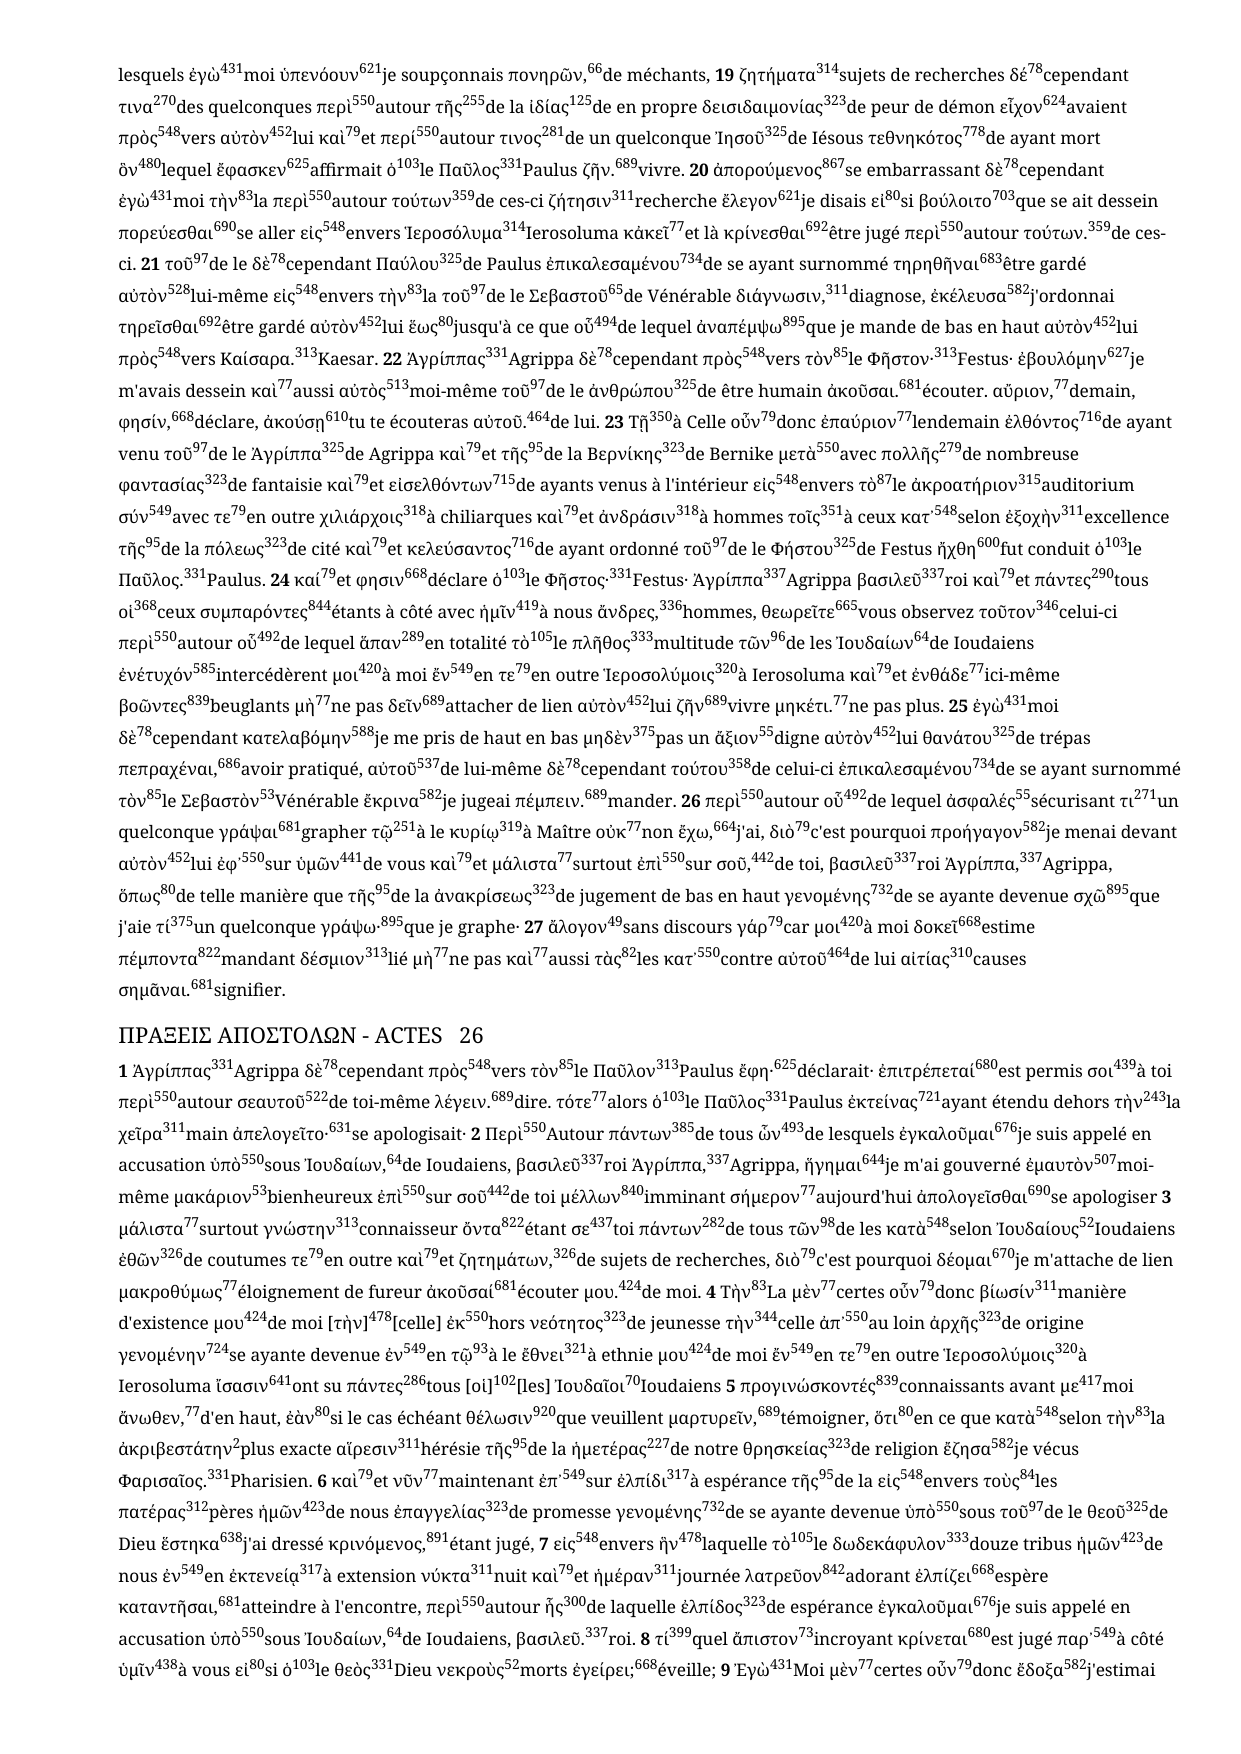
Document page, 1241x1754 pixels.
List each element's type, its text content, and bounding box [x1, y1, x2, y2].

text 1 Φῆστος331Festus οὖν79donc ἐπιβὰς721ayant surmonté τῇ89à la ἐπαρχείᾳ317à éparchie μετὰ548après τρεῖς176trois ἡμέρας310journées ἀνέβη586monta εἰς548envers Ἱεροσόλυμα314Ierosoluma ἀπὸ550au loin Καισαρείας,323de Kaesareia, 2 ἐνεφάνισάν585rendirent visible dedans τε79en outre αὐτῷ458à lui οἱ102les ἀρχιερεῖς330chefs sacrificateurs καὶ79et οἱ102les πρῶτοι70premiers τῶν96de les Ἰουδαίων64de Ioudaiens κατὰ550contre τοῦ97de le Παύλου325de Paulus καὶ79et παρεκάλουν624appelaient à côté αὐτὸν452lui 3 αἰτούμενοι866se demandants χάριν311grâce κατ᾽550contre αὐτοῦ464de lui ὅπως77de telle manière que μεταπέμψηται905que se mande au-delà αὐτὸν452lui εἰς548envers Ἰερουσαλήμ,311Ierousalem, ἐνέδραν311embuscade ποιοῦντες839faisants ἀνελεῖν681saisir de bas en haut αὐτὸν452lui κατὰ548selon τὴν83la ὁδόν.311chemin. 4 ὁ364celui μὲν77certes οὖν79donc Φῆστος331Festus ἀπεκρίθη600fut répondu τηρεῖσθαι692être gardé τὸν85le Παῦλον313Paulus εἰς548envers Καισάρειαν,311Kaesareia, ἑαυτὸν528lui-même δὲ78cependant μέλλειν689imminer ἐν549en τάχει321à vitesse ἐκπορεύεσθαι·690se aller au dehors· 5 οἱ102les οὖν79donc ἐν549en ὑμῖν,438à vous, φησίν,668déclare, δυνατοὶ70puissants συγκαταβάντες720ayants descendus ensemble εἴ80si τί392un quelconque ἐστιν668est ἐν549en τῷ91à le ἀνδρὶ319à homme ἄτοπον73déplacé κατηγορείτωσαν571accusent αὐτοῦ.464de lui. 6 Διατρίψας721Ayant gratté à travers δὲ78cependant ἐν549en αὐτοῖς457à eux ἡμέρας310journées οὐ77non πλείους1plus nombreusement ὀκτὼ188de huit ἢ79ou δέκα,188de dix, καταβὰς721ayant descendu εἰς548envers Καισάρειαν,311Kaesareia, τῇ350à celle ἐπαύριον77lendemain καθίσας721ayant assis ἐπὶ550sur τοῦ99de le βήματος327de estrade ἐκέλευσεν586ordonna τὸν85le Παῦλον313Paulus ἀχθῆναι.683être conduit. 7 παραγενομένου734de se ayant devenu à côté δὲ78cependant αὐτοῦ464de lui περιέστησαν585dressèrent autour αὐτὸν452lui οἱ102les ἀπὸ550au loin Ἱεροσολύμων326de Ierosoluma καταβεβηκότες782ayants descendus Ἰουδαῖοι70Ioudaiens πολλὰ270nombreux καὶ79et βαρέα5lourds αἰτιώματα314accusations καταφέροντες839portants de haut en bas ἃ481lesquels οὐκ77non ἴσχυον624avaient la ténacité ἀποδεῖξαι,681montrer loin, 8 τοῦ97de le Παύλου325de Paulus ἀπολογουμένου861de se apologisant ὅτι80en ce que οὔτε79ni εἰς548envers τὸν85le νόμον313loi τῶν96de les Ἰουδαίων64de Ioudaiens οὔτε79ni εἰς548envers τὸ87le ἱερὸν315sanctuaire οὔτε79ni εἰς548envers Καίσαρά313Kaesar τι375un quelconque ἥμαρτον.582je fautai. 9 Ὁ103Le Φῆστος331Festus δὲ78cependant θέλων840voulant τοῖς90à les Ἰουδαίοις58à Ioudaiens χάριν311grâce καταθέσθαι682se poser de haut en bas ἀποκριθεὶς760ayant été répondu τῷ91à le Παύλῳ319à Paulus εἶπεν·586dit· θέλεις666tu veux εἰς548envers Ἱεροσόλυμα314Ierosoluma ἀναβὰς721ayant monté ἐκεῖ77là περὶ550autour τούτων359de ces-ci κριθῆναι683être jugé ἐπ᾽550sur ἐμοῦ;424de moi; 10 εἶπεν586dit δὲ78cependant ὁ103le Παῦλος·331Paulus· ἐπὶ550sur τοῦ99de le βήματος327de estrade Καίσαρος325de Kaesar ἑστώς783ayant dressé εἰμι,664je suis, οὗ77où με417moi δεῖ668attache de lien κρίνεσθαι.692être jugé. Ἰουδαίους52Ioudaiens οὐδὲν375aucun ἠδίκησα582je fis injustice ὡς80comme καὶ77aussi σὺ448toi κάλλιον77en plus beau ἐπιγινώσκεις.666tu reconnais. 11 εἰ80si μὲν79certes οὖν79donc ἀδικῶ664je fais injustice καὶ79et ἄξιον55digne θανάτου325de trépas πέπραχά638j'ai pratiqué τι,375un quelconque, οὐ77non παραιτοῦμαι670je me demande à côté τὸ348ce ἀποθανεῖν·681mourir loin· εἰ80si δὲ78cependant οὐδέν392aucun ἐστιν668est ὧν493de lesquels οὗτοι363ceux-ci κατηγοροῦσίν667accusent μου,424de moi, οὐδείς390aucun με417moi δύναται674se peut αὐτοῖς457à eux χαρίσασθαι·682se faire grâce· Καίσαρα313Kaesar ἐπικαλοῦμαι.670je me surnomme. 12 τότε77alors ὁ103le Φῆστος331Festus συλλαλήσας721ayant bavardé ensemble μετὰ550avec τοῦ99de le συμβουλίου327de délibération ensemble ἀπεκρίθη·600fut répondu· Καίσαρα313Kaesar ἐπικέκλησαι,646tu t'as surnommé, ἐπὶ548sur Καίσαρα313Kaesar πορεύσῃ.610tu te iras. 13 Ἡμερῶν322de Journées δὲ78cependant διαγενομένων731de se ayantes devenues au travers τινῶν381de des quelconques Ἀγρίππας331Agrippa ὁ103le βασιλεὺς331roi καὶ79et Βερνίκη329Bernike κατήντησαν585atteignirent à l'encontre εἰς548envers Καισάρειαν311Kaesareia ἀσπασάμενοι739se ayants salués τὸν85le Φῆστον.313Festus. 14 ὡς80comme δὲ78cependant πλείους1plus nombreusement ἡμέρας310journées διέτριβον624grattaient à travers ἐκεῖ,77là, ὁ103le Φῆστος331Festus τῷ91à le βασιλεῖ319à roi ἀνέθετο592se posa de bas en haut τὰ347ces κατὰ548selon τὸν85le Παῦλον313Paulus λέγων·840disant· ἀνήρ331homme τίς287un quelconque ἐστιν668est καταλελειμμένος813ayant été laissé en contrebas ὑπὸ550sous Φήλικος325de Félix δέσμιος,331lié, 15 περὶ550autour οὗ492de lequel γενομένου734de se ayant devenu μου424de moi εἰς548envers Ἱεροσόλυμα314Ierosoluma ἐνεφάνισαν585rendirent visible dedans οἱ102les ἀρχιερεῖς330chefs sacrificateurs καὶ79et οἱ102les πρεσβύτεροι70plus anciens τῶν96de les Ἰουδαίων64de Ioudaiens αἰτούμενοι866se demandants κατ᾽550contre αὐτοῦ464de lui καταδίκην.311exécution en justice de haut en bas. 16 πρὸς548vers οὓς479lesquels ἀπεκρίθην596je fus répondu ὅτι80en ce que οὐκ77non ἔστιν668est ἔθος333coutume Ῥωμαίοις58à Romains χαρίζεσθαί690se faire grâce τινα269un quelconque ἄνθρωπον313être humain πρὶν80avant ἢ340ou ὁ364celui κατηγορούμενος891étant accusé κατὰ548selon πρόσωπον315face ἔχοι700que ait τοὺς84les κατηγόρους312accusateurs τόπον313lieu τε79en outre ἀπολογίας323de apologie λάβοι694que prenne περὶ550autour τοῦ99de le ἐγκλήματος.327de appel en accusation. 17 συνελθόντων715de ayants venus ensemble οὖν79donc [αὐτῶν]463[de eux] ἐνθάδε77ici-même ἀναβολὴν311repousse de bas en haut μηδεμίαν267pas une ποιησάμενος740se ayant fait τῇ350à celle ἑξῆς77suivant καθίσας721ayant assis ἐπὶ550sur τοῦ99de le βήματος327de estrade ἐκέλευσα582j'ordonnai ἀχθῆναι683être conduit τὸν85le ἄνδρα·313homme· 18 περὶ550autour οὗ492de lequel σταθέντες759ayants étés dressés οἱ102les κατήγοροι330accusateurs οὐδεμίαν267aucune αἰτίαν311cause ἔφερον624portaient ὧν493de lesquels ἐγὼ431moi ὑπενόουν621je soupçonnais πονηρῶν,66de méchants, 19 ζητήματα314sujets de recherches δέ78cependant τινα270des quelconques περὶ550autour τῆς255de la ἰδίας125de en propre δεισιδαιμονίας323de peur de démon εἶχον624avaient πρὸς548vers αὐτὸν452lui καὶ79et περί550autour τινος281de un quelconque Ἰησοῦ325de Iésous τεθνηκότος778de ayant mort ὃν480lequel ἔφασκεν625affirmait ὁ103le Παῦλος331Paulus ζῆν.689vivre. 20 ἀπορούμενος867se embarrassant δὲ78cependant ἐγὼ431moi τὴν83la περὶ550autour τούτων359de ces-ci ζήτησιν311recherche ἔλεγον621je disais εἰ80si βούλοιτο703que se ait dessein πορεύεσθαι690se aller εἰς548envers Ἱεροσόλυμα314Ierosoluma κἀκεῖ77et là κρίνεσθαι692être jugé περὶ550autour τούτων.359de ces-ci. 21 τοῦ97de le δὲ78cependant Παύλου325de Paulus ἐπικαλεσαμένου734de se ayant surnommé τηρηθῆναι683être gardé αὐτὸν528lui-même εἰς548envers τὴν83la τοῦ97de le Σεβαστοῦ65de Vénérable διάγνωσιν,311diagnose, ἐκέλευσα582j'ordonnai τηρεῖσθαι692être gardé αὐτὸν452lui ἕως80jusqu'à ce que οὗ494de lequel ἀναπέμψω895que je mande de bas en haut αὐτὸν452lui πρὸς548vers Καίσαρα.313Kaesar. 22 Ἀγρίππας331Agrippa δὲ78cependant πρὸς548vers τὸν85le Φῆστον·313Festus· ἐβουλόμην627je m'avais dessein καὶ77aussi αὐτὸς513moi-même τοῦ97de le ἀνθρώπου325de être humain ἀκοῦσαι.681écouter. αὔριον,77demain, φησίν,668déclare, ἀκούσῃ610tu te écouteras αὐτοῦ.464de lui. 23 Τῇ350à Celle οὖν79donc ἐπαύριον77lendemain ἐλθόντος716de ayant venu τοῦ97de le Ἀγρίππα325de Agrippa καὶ79et τῆς95de la Βερνίκης323de Bernike μετὰ550avec πολλῆς279de nombreuse φαντασίας323de fantaisie καὶ79et εἰσελθόντων715de ayants venus à l'intérieur εἰς548envers τὸ87le ἀκροατήριον315auditorium σύν549avec τε79en outre χιλιάρχοις318à chiliarques καὶ79et ἀνδράσιν318à hommes τοῖς351à ceux κατ᾽548selon ἐξοχὴν311excellence τῆς95de la πόλεως323de cité καὶ79et κελεύσαντος716de ayant ordonné τοῦ97de le Φήστου325de Festus ἤχθη600fut conduit ὁ103le Παῦλος.331Paulus. 24 καί79et φησιν668déclare ὁ103le Φῆστος·331Festus· Ἀγρίππα337Agrippa βασιλεῦ337roi καὶ79et πάντες290tous οἱ368ceux συμπαρόντες844étants à côté avec ἡμῖν419à nous ἄνδρες,336hommes, θεωρεῖτε665vous observez τοῦτον346celui-ci περὶ550autour οὗ492de lequel ἅπαν289en totalité τὸ105le πλῆθος333multitude τῶν96de les Ἰουδαίων64de Ioudaiens ἐνέτυχόν585intercédèrent μοι420à moi ἔν549en τε79en outre Ἱεροσολύμοις320à Ierosoluma καὶ79et ἐνθάδε77ici-même βοῶντες839beuglants μὴ77ne pas δεῖν689attacher de lien αὐτὸν452lui ζῆν689vivre μηκέτι.77ne pas plus. 25 ἐγὼ431moi δὲ78cependant κατελαβόμην588je me pris de haut en bas μηδὲν375pas un ἄξιον55digne αὐτὸν452lui θανάτου325de trépas πεπραχέναι,686avoir pratiqué, αὐτοῦ537de lui-même δὲ78cependant τούτου358de celui-ci ἐπικαλεσαμένου734de se ayant surnommé τὸν85le Σεβαστὸν53Vénérable ἔκρινα582je jugeai πέμπειν.689mander. 26 περὶ550autour οὗ492de lequel ἀσφαλές55sécurisant τι271un quelconque γράψαι681grapher τῷ251à le κυρίῳ319à Maître οὐκ77non ἔχω,664j'ai, διὸ79c'est pourquoi προήγαγον582je menai devant αὐτὸν452lui ἐφ᾽550sur ὑμῶν441de vous καὶ79et μάλιστα77surtout ἐπὶ550sur σοῦ,442de toi, βασιλεῦ337roi Ἀγρίππα,337Agrippa, ὅπως80de telle manière que τῆς95de la ἀνακρίσεως323de jugement de bas en haut γενομένης732de se ayante devenue σχῶ895que j'aie τί375un quelconque γράψω·895que je graphe· 27 ἄλογον49sans discours γάρ79car μοι420à moi δοκεῖ668estime πέμποντα822mandant δέσμιον313lié μὴ77ne pas καὶ77aussi τὰς82les κατ᾽550contre αὐτοῦ464de lui αἰτίας310causes σημᾶναι.681signifier. [118, 59, 1181, 1002]
text 1 Ἀγρίππας331Agrippa δὲ78cependant πρὸς548vers τὸν85le Παῦλον313Paulus ἔφη·625déclarait· ἐπιτρέπεταί680est permis σοι439à toi περὶ550autour σεαυτοῦ522de toi-même λέγειν.689dire. τότε77alors ὁ103le Παῦλος331Paulus ἐκτείνας721ayant étendu dehors τὴν243la χεῖρα311main ἀπελογεῖτο·631se apologisait· 2 Περὶ550Autour πάντων385de tous ὧν493de lesquels ἐγκαλοῦμαι676je suis appelé en accusation ὑπὸ550sous Ἰουδαίων,64de Ioudaiens, βασιλεῦ337roi Ἀγρίππα,337Agrippa, ἥγημαι644je m'ai gouverné ἐμαυτὸν507moi-même μακάριον53bienheureux ἐπὶ550sur σοῦ442de toi μέλλων840imminant σήμερον77aujourd'hui ἀπολογεῖσθαι690se apologiser 3 μάλιστα77surtout γνώστην313connaisseur ὄντα822étant σε437toi πάντων282de tous τῶν98de les κατὰ548selon Ἰουδαίους52Ioudaiens ἐθῶν326de coutumes τε79en outre καὶ79et ζητημάτων,326de sujets de recherches, διὸ79c'est pourquoi δέομαι670je m'attache de lien μακροθύμως77éloignement de fureur ἀκοῦσαί681écouter μου.424de moi. 4 Τὴν83La μὲν77certes οὖν79donc βίωσίν311manière d'existence μου424de moi [τὴν]478[celle] ἐκ550hors νεότητος323de jeunesse τὴν344celle ἀπ᾽550au loin ἀρχῆς323de origine γενομένην724se ayante devenue ἐν549en τῷ93à le ἔθνει321à ethnie μου424de moi ἔν549en τε79en outre Ἱεροσολύμοις320à Ierosoluma ἴσασιν641ont su πάντες286tous [οἱ]102[les] Ἰουδαῖοι70Ioudaiens 5 προγινώσκοντές839connaissants avant με417moi ἄνωθεν,77d'en haut, ἐὰν80si le cas échéant θέλωσιν920que veuillent μαρτυρεῖν,689témoigner, ὅτι80en ce que κατὰ548selon τὴν83la ἀκριβεστάτην2plus exacte αἵρεσιν311hérésie τῆς95de la ἡμετέρας227de notre θρησκείας323de religion ἔζησα582je vécus Φαρισαῖος.331Pharisien. 6 καὶ79et νῦν77maintenant ἐπ᾽549sur ἐλπίδι317à espérance τῆς95de la εἰς548envers τοὺς84les πατέρας312pères ἡμῶν423de nous ἐπαγγελίας323de promesse γενομένης732de se ayante devenue ὑπὸ550sous τοῦ97de le θεοῦ325de Dieu ἕστηκα638j'ai dressé κρινόμενος,891étant jugé, 7 εἰς548envers ἣν478laquelle τὸ105le δωδεκάφυλον333douze tribus ἡμῶν423de nous ἐν549en ἐκτενείᾳ317à extension νύκτα311nuit καὶ79et ἡμέραν311journée λατρεῦον842adorant ἐλπίζει668espère καταντῆσαι,681atteindre à l'encontre, περὶ550autour ἧς300de laquelle ἐλπίδος323de espérance ἐγκαλοῦμαι676je suis appelé en accusation ὑπὸ550sous Ἰουδαίων,64de Ioudaiens, βασιλεῦ.337roi. 8 τί399quel ἄπιστον73incroyant κρίνεται680est jugé παρ᾽549à côté ὑμῖν438à vous εἰ80si ὁ103le θεὸς331Dieu νεκροὺς52morts ἐγείρει;668éveille; 9 Ἐγὼ431Moi μὲν77certes οὖν79donc ἔδοξα582j'estimai ἐμαυτῷ509à moi-même πρὸς548vers τὸ87le ὄνομα315nom Ἰησοῦ325de Iésous τοῦ97de le Ναζωραίου325de Nazoréen δεῖν689attacher de lien πολλὰ270nombreux ἐναντία54aux encontres πρᾶξαι,681pratiquer, 10 ὃ482lequel καὶ77aussi ἐποίησα582je fis ἐν549en Ἱεροσολύμοις,320à Ierosoluma, καὶ79et πολλούς372nombreux τε79en outre τῶν96de les ἁγίων64de saints ἐγὼ431moi ἐν549en φυλακαῖς316à gardiennages κατέκλεισα582je fermai à clef de haut en bas τὴν83la παρὰ550à côté τῶν96de les ἀρχιερέων324de chefs sacrificateurs ἐξουσίαν311autorité λαβὼν721ayant pris ἀναιρουμένων884de étants saisis de bas en haut τε79en outre αὐτῶν463de eux κατήνεγκα582je portai de haut en bas ψῆφον.311caillou lisse. 11 καὶ79et κατὰ548selon πάσας266toutes τὰς82les συναγωγὰς310synagogues πολλάκις77souvent τιμωρῶν840punissant αὐτοὺς451eux ἠνάγκαζον621je contraignais βλασφημεῖν689blasphémer περισσῶς77surabondamment τε79en outre ἐμμαινόμενος867se enrageant αὐτοῖς457à eux ἐδίωκον621je poursuivais ἕως551jusqu'à ce que καὶ77aussi εἰς548envers τὰς82les ἔξω77au-dehors πόλεις.310cités. 12 Ἐν549En οἷς487à lesquels πορευόμενος867se allant εἰς548envers τὴν83la Δαμασκὸν311Damas μετ᾽550avec ἐξουσίας323de autorité καὶ79et ἐπιτροπῆς323de permission τῆς356de celle τῶν96de les ἀρχιερέων324de chefs sacrificateurs 13 ἡμέρας323de journée μέσης209de au milieu κατὰ548selon τὴν83la ὁδὸν311chemin εἶδον,582je vis, βασιλεῦ,337roi, οὐρανόθεν77célestement ὑπὲρ548au-dessus τὴν83la λαμπρότητα311brillance τοῦ97de le ἡλίου325de soleil περιλάμψαν709ayant brillé autour με417moi φῶς315lumière καὶ79et τοὺς345ceux σὺν549avec ἐμοὶ420à moi πορευομένους.848se allants. 14 πάντων383de tous τε79en outre καταπεσόντων715de ayants tombés de haut en bas ἡμῶν423de nous εἰς548envers τὴν83la γῆν311terre ἤκουσα582j'écoutai φωνὴν311son de voix λέγουσαν820disante πρός548vers με417moi τῇ89à la Ἑβραΐδι8à Hébraïque διαλέκτῳ·317à dialecte· Σαοὺλ337Saoul Σαούλ,337Saoul, τί399quel με417moi διώκεις;666tu poursuis; σκληρόν49dur σοι439à toi πρὸς548vers κέντρα314aiguillons λακτίζειν.689frapper du pied. 15 ἐγὼ431moi δὲ78cependant εἶπα·582je dis· τίς410quel εἶ,666tu es, κύριε;337Maître; ὁ103le δὲ78cependant κύριος331Maître εἶπεν·586dit· ἐγώ431moi εἰμι664je suis Ἰησοῦς331Iésous ὃν480lequel σὺ448toi διώκεις.666tu poursuis. 16 ἀλλ᾽79mais ἀνάστηθι554redresse καὶ79et στῆθι554dresse ἐπὶ548sur τοὺς84les πόδας312pieds σου·442de toi· εἰς548envers τοῦτο348ce-ci γὰρ79car ὤφθην596je fus vu σοι,439à toi, προχειρίσασθαί682se mainmettre en avant σε437toi ὑπηρέτην313ministre καὶ79et μάρτυρα313témoin ὧν493de lesquels τε79en outre εἶδές584tu vis [με]417[moi] ὧν493de lesquels τε79en outre ὀφθήσομαί615je serai vu σοι,439à toi, 17 ἐξαιρούμενός867se extrayant σε437toi ἐκ550hors τοῦ97de le λαοῦ325de peuple καὶ79et ἐκ550hors τῶν98de les ἐθνῶν326de ethnies εἰς548envers οὓς479lesquels ἐγὼ431moi ἀποστέλλω664j'envoie σε437toi 18 ἀνοῖξαι681ouvrir ὀφθαλμοὺς312yeux αὐτῶν,463de eux, τοῦ360de ce ἐπιστρέψαι681retourner au-dessus ἀπὸ550au loin σκότους327de ténèbre εἰς548envers φῶς315lumière καὶ79et τῆς95de la ἐξουσίας323de autorité τοῦ97de le σατανᾶ325de Satanas ἐπὶ548sur τὸν85le θεόν,313Dieu, τοῦ360de ce λαβεῖν681prendre αὐτοὺς451eux ἄφεσιν311abandon ἁμαρτιῶν322de fautes καὶ79et κλῆρον313lot ἐν549en τοῖς351à ceux ἡγιασμένοις800à ayants étés sanctifiés πίστει317à croyance τῇ350à celle εἰς548envers ἐμέ.417moi. 19 Ὅθεν,80D'où, βασιλεῦ337roi Ἀγρίππα,337Agrippa, οὐκ77non ἐγενόμην588je me devins ἀπειθὴς47désobéissant τῇ89à la οὐρανίῳ8à céleste ὀπτασίᾳ317à apparition 20 ἀλλὰ79mais τοῖς351à ceux ἐν549en Δαμασκῷ317à Damas πρῶτόν77premièrement τε79en outre καὶ79et Ἱεροσολύμοις,320à Ierosoluma, πᾶσάν267toute τε79en outre τὴν83la χώραν311région τῆς95de la Ἰουδαίας323de Ioudaia καὶ79et τοῖς92à les ἔθνεσιν320à ethnies ἀπήγγελλον621je rapportais annonce μετανοεῖν689transintelliger καὶ79et ἐπιστρέφειν689retourner au-dessus ἐπὶ548sur τὸν85le θεόν,313Dieu, ἄξια54dignes τῆς95de la μετανοίας323de transintelligence ἔργα314travaux πράσσοντας.821pratiquants. 21 ἕνεκα552à cause τούτων359de ces-ci με417moi Ἰουδαῖοι70Ioudaiens συλλαβόμενοι739se ayants pris ensemble [ὄντα]822[étant] ἐν549en τῷ93à le ἱερῷ321à sanctuaire ἐπειρῶντο630se tentaient διαχειρίσασθαι.682se manipuler en séparant. 22 ἐπικουρίας323de assistance οὖν79donc τυχὼν721ayant obtenu τῆς356de celle ἀπὸ550au loin τοῦ97de le θεοῦ325de Dieu ἄχρι552jusqu'à l'extrémité τῆς95de la ἡμέρας323de journée ταύτης148de celle-ci ἕστηκα638j'ai dressé μαρτυρόμενος867se rendant témoignage μικρῷ59à petit τε79en outre καὶ79et μεγάλῳ59à grand οὐδὲν375aucun ἐκτὸς552extérieurement λέγων840disant ὧν493de lesquels τε79en outre οἱ102les προφῆται330prophètes ἐλάλησαν585bavardèrent μελλόντων835de imminants γίνεσθαι690se devenir καὶ79et Μωϋσῆς,331Môusês, 23 εἰ80si παθητὸς47souffrant ὁ103le χριστός,331Christ, εἰ80si πρῶτος47premier ἐξ550hors ἀναστάσεως323de redressement νεκρῶν64de morts φῶς315lumière μέλλει668immine καταγγέλλειν689annoncer de haut en bas τῷ91à le τε79en outre λαῷ319à peuple καὶ79et τοῖς92à les ἔθνεσιν.320à ethnies. 24 Ταῦτα347Ces-ci δὲ78cependant αὐτοῦ464de lui ἀπολογουμένου861de se apologisant ὁ103le Φῆστος331Festus μεγάλῃ36à grande τῇ89à la φωνῇ317à son de voix φησιν·668déclare· μαίνῃ,672tu te délires, Παῦλε·337Paulus· τὰ104les πολλά391nombreux σε437toi γράμματα332lettres εἰς548envers μανίαν311manie περιτρέπει.668tourne autour. 25 ὁ103le δὲ78cependant Παῦλος·331Paulus· οὐ77non μαίνομαι,670je me délire, φησίν,668déclare, κράτιστε27très fort Φῆστε,337Festus, ἀλλ᾽79mais ἀληθείας323de vérité καὶ79et σωφροσύνης323de émotion saine ῥήματα314oraux ἀποφθέγγομαι.670je me profère au loin. 26 ἐπίσταται674se établit sûrement γὰρ79car περὶ550autour τούτων359de ces-ci ὁ103le βασιλεὺς331roi πρὸς548vers ὃν480lequel καὶ77aussi παρρησιαζόμενος867se oralisant franchement λαλῶ,664je bavarde, λανθάνειν689omettre γὰρ79car αὐτόν452lui [τι]375[un quelconque] τούτων359de ces-ci οὐ77non πείθομαι676je suis persuadé οὐθέν·375aucun· οὐ77non γάρ79car ἐστιν668est ἐν549en γωνίᾳ317à coin πεπραγμένον815ayant été pratiqué τοῦτο.366ce-ci. 27 πιστεύεις,666tu crois, βασιλεῦ337roi Ἀγρίππα,337Agrippa, τοῖς90à les προφήταις;318à prophètes; οἶδα638j'ai su ὅτι80en ce que πιστεύεις.666tu crois. 28 ὁ103le δὲ78cependant Ἀγρίππας331Agrippa πρὸς548vers τὸν85le Παῦλον·313Paulus· ἐν549en ὀλίγῳ380à peu με417moi πείθεις666tu persuades Χριστιανὸν313Chrétien ποιῆσαι.681faire. 29 ὁ103le δὲ78cependant Παῦλος·331Paulus· εὐξαίμην695que je me souhaite ἂν340le cas échéant τῷ91à le θεῷ319à Dieu καὶ79et ἐν549en ὀλίγῳ380à peu καὶ79et ἐν549en μεγάλῳ61à grand οὐ77non μόνον77seulement σὲ437toi ἀλλὰ79mais καὶ77aussi πάντας372tous τοὺς345ceux ἀκούοντάς821écoutants μου424de moi σήμερον77aujourd'hui γενέσθαι682se devenir τοιούτους345tels ὁποῖος410quel que καὶ77aussi ἐγώ431moi εἰμι664je suis παρεκτὸς552hormis τῶν96de les δεσμῶν324de liens τούτων.149de ceux-ci. 30 Ἀνέστη586Redressa τε79en outre ὁ103le βασιλεὺς331roi καὶ79et ὁ103le ἡγεμὼν331gouverneur ἥ101la τε79en outre Βερνίκη329Bernike καὶ79et οἱ363ceux συγκαθήμενοι866se asseyants ensemble αὐτοῖς,457à eux, 31 καὶ79et ἀναχωρήσαντες720ayants replacés ἐλάλουν624bavardaient πρὸς548vers ἀλλήλους501les uns les autres λέγοντες839disants ὅτι80en ce que οὐδὲν271aucun θανάτου325de trépas ἢ79ou δεσμῶν324de liens ἄξιόν55digne [τι]271[un quelconque] πράσσει668pratique ὁ103le ἄνθρωπος331être humain οὗτος.156celui-ci. 32 Ἀγρίππας331Agrippa δὲ78cependant τῷ91à le Φήστῳ319à Festus ἔφη·625déclarait· ἀπολελύσθαι688avoir été délié au loin ἐδύνατο631se pouvait ὁ103le ἄνθρωπος331être humain οὗτος156celui-ci εἰ551si μὴ77ne pas ἐπεκέκλητο661s'avait surnommé Καίσαρα.313Kaesar. [118, 1055, 1181, 1682]
text ΠΡΑΞΕΙΣ ΑΠΟΣΤΟΛΩΝ - ACTES 26 [118, 1021, 1181, 1050]
